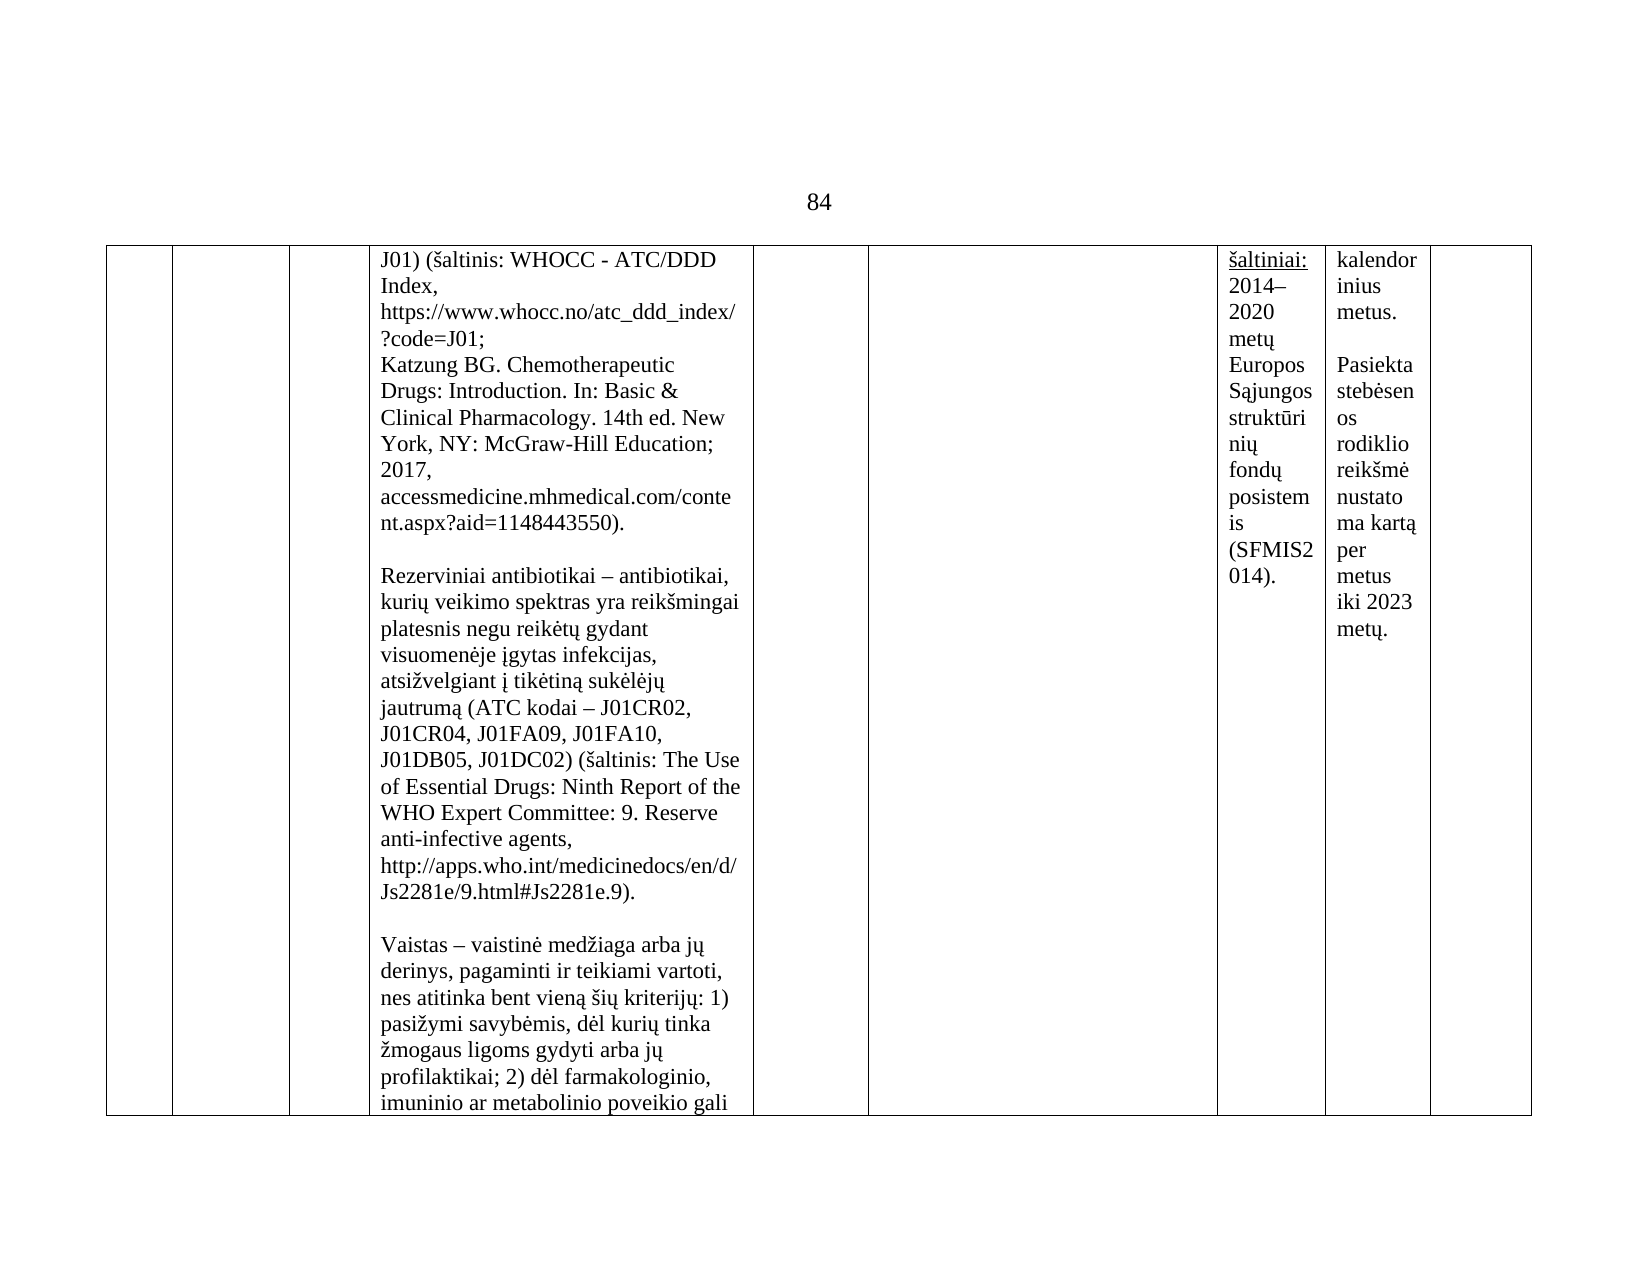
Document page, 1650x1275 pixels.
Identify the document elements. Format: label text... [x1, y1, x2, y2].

table_cell [173, 246, 289, 1115]
table_cell [290, 246, 369, 1115]
table_cell [754, 246, 868, 1115]
table_cell [107, 246, 172, 1115]
table_cell [869, 246, 1217, 1115]
table_cell J01) (šaltinis: WHOCC - ATC/DDD Index, https://www.whocc.no/atc_ddd_index/?code=J01; Katzung BG. Chemotherapeutic Drugs: Introduction. In: Basic & Clinical Pharmacology. 14th ed. New York, NY: McGraw-Hill Education; 2017, accessmedicine.mhmedical.com/content.aspx?aid=1148443550). Rezerviniai antibiotikai – antibiotikai, kurių veikimo spektras yra reikšmingai platesnis negu reikėtų gydant visuomenėje įgytas infekcijas, atsižvelgiant į tikėtiną sukėlėjų jautrumą (ATC kodai – J01CR02, J01CR04, J01FA09, J01FA10, J01DB05, J01DC02) (šaltinis: The Use of Essential Drugs: Ninth Report of the WHO Expert Committee: 9. Reserve anti-infective agents, http://apps.who.int/medicinedocs/en/d/Js2281e/9.html#Js2281e.9). Vaistas – vaistinė medžiaga arba jų derinys, pagaminti ir teikiami vartoti, nes atitinka bent vieną šių kriterijų: 1) pasižymi savybėmis, dėl kurių tinka žmogaus ligoms gydyti arba jų profilaktikai; 2) dėl farmakologinio, imuninio ar metabolinio poveikio gali [370, 246, 753, 1115]
table_cell šaltiniai: 2014–2020 metų Europos Sąjungos struktūrinių fondų posistemis (SFMIS2014). [1218, 246, 1325, 1115]
table_cell kalendorinius metus. Pasiekta stebėsenos rodiklio reikšmė nustatoma kartą per metus iki 2023 metų. [1326, 246, 1430, 1115]
table_cell [1431, 246, 1531, 1115]
